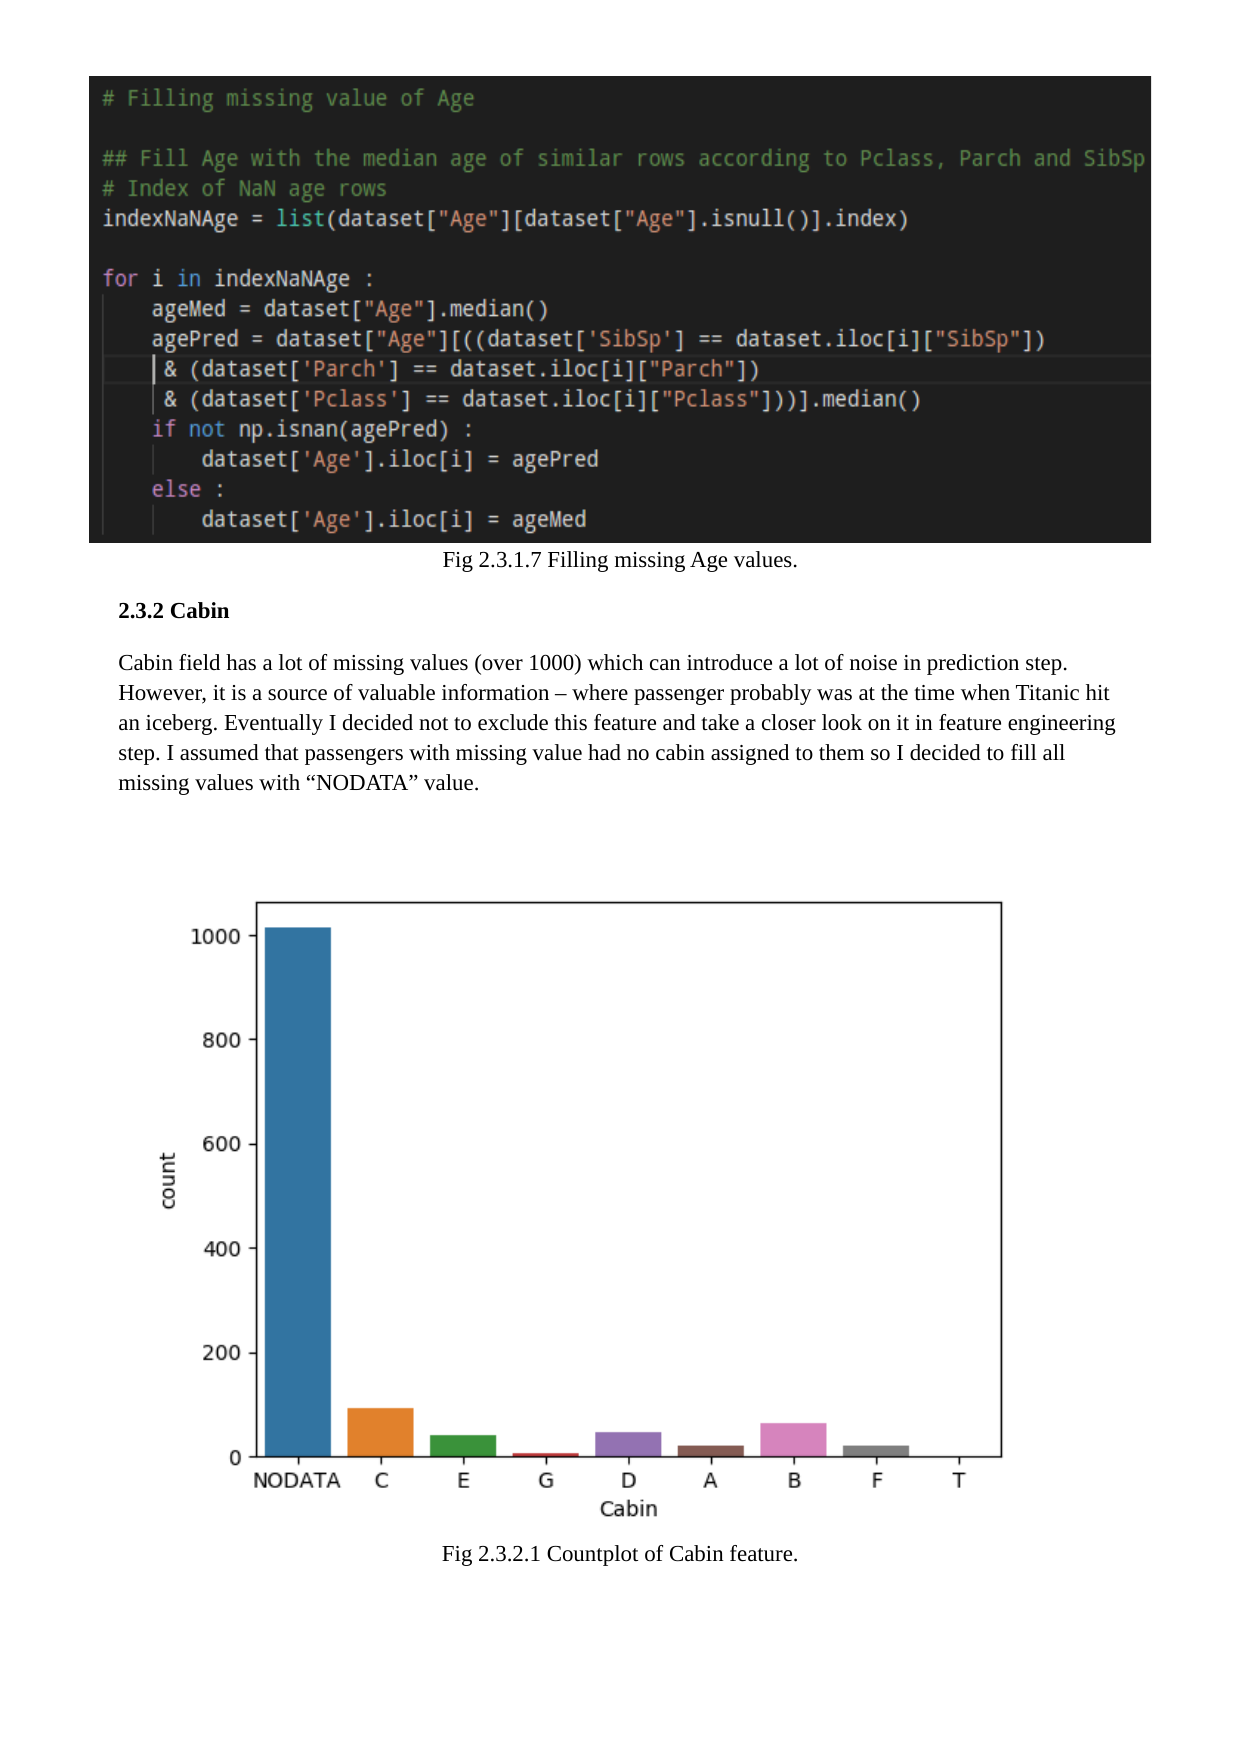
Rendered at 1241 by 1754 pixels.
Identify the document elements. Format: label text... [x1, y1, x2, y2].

text Fig 2.3.1.7 Filling missing Age values. [118, 543, 1122, 573]
picture [137, 815, 1097, 1536]
picture [89, 76, 1152, 543]
text Cabin field has a lot of missing values (over 1000) which can introduce a lot of noise in prediction step. However, it is a source of valuable information – where passenger probably was at the time when Titanic hit an iceberg. Eventually I decided not to exclude this feature and take a closer look on it in feature engineering step. I assumed that passengers with missing value had no cabin assigned to them so I decided to fill all missing values with “NODATA” value. [118, 649, 1122, 796]
text Fig 2.3.2.1 Countplot of Cabin feature. [118, 1536, 1122, 1566]
text 2.3.2 Cabin [118, 598, 1122, 624]
